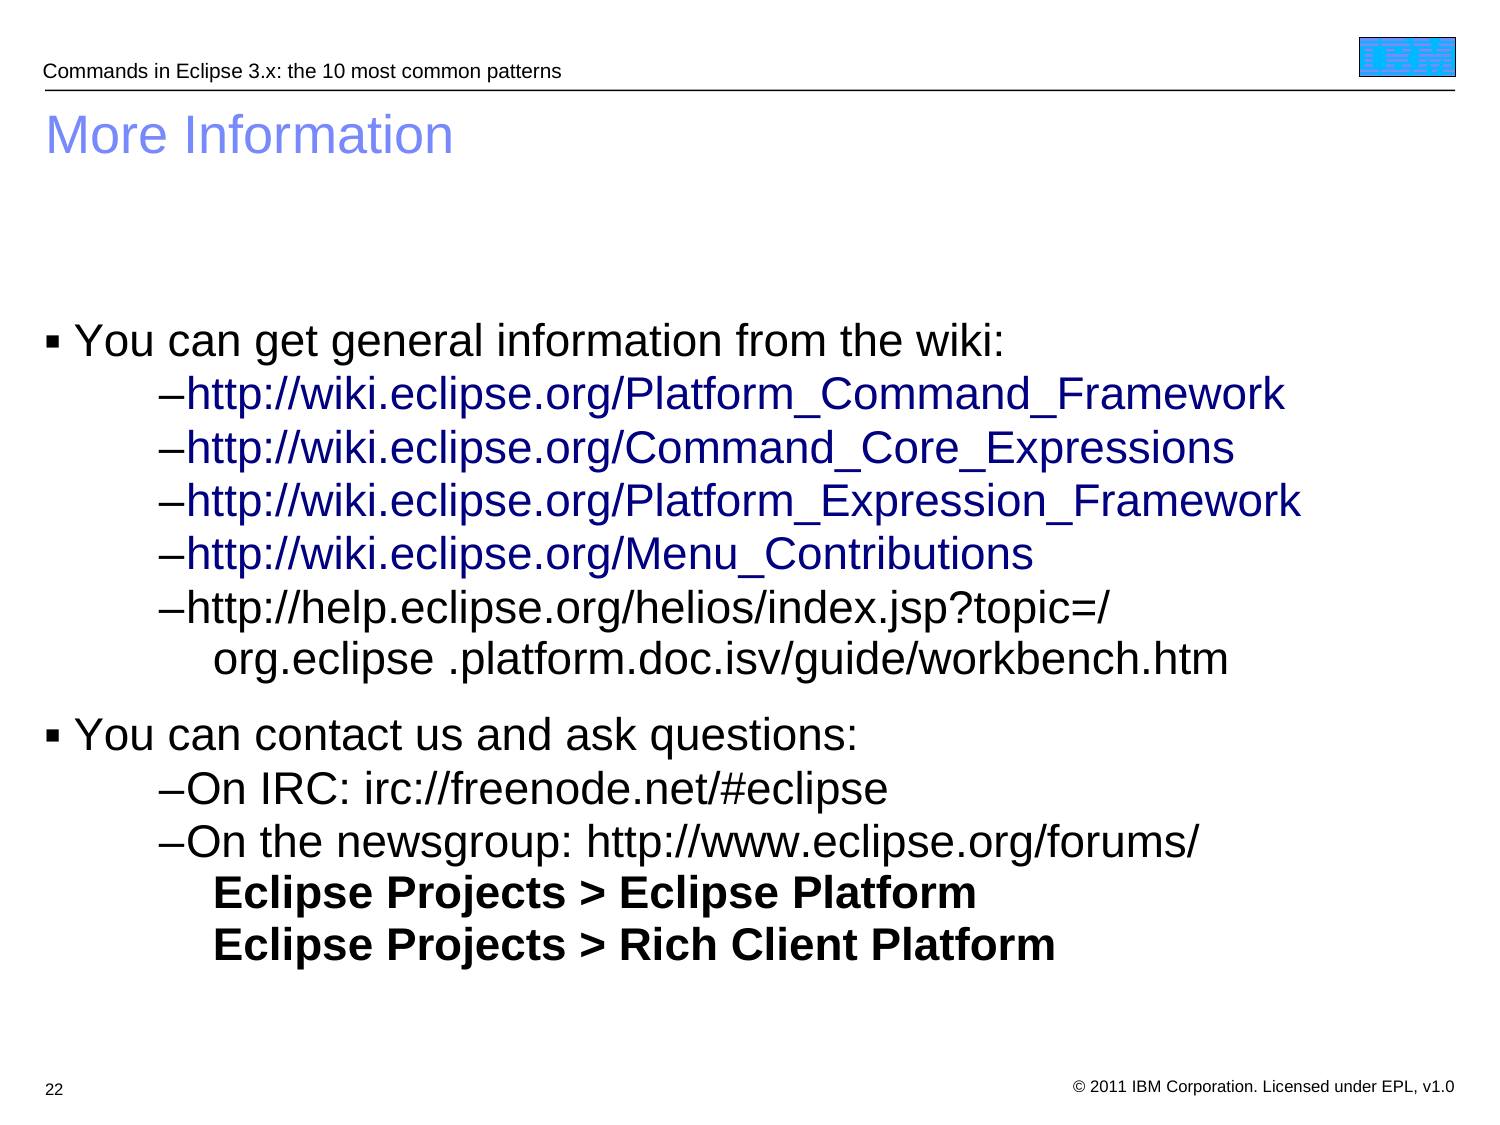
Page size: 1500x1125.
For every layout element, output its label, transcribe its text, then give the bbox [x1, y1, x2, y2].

title More Information [30, 97, 1456, 218]
list You can get general information from the wiki: http://wiki.eclipse.org/Platform_Command_Framework http://wiki.eclipse.org/Command_Core_Expressions http://wiki.eclipse.org/Platform_Expression_Framework http://wiki.eclipse.org/Menu_Contributions http://help.eclipse.org/helios/index.jsp?topic=/org.eclipse .platform.doc.isv/guide/workbench.htm You can contact us and ask questions: On IRC: irc://freenode.net/#eclipse On the newsgroup: http://www.eclipse.org/forums/ Eclipse Projects > Eclipse Platform Eclipse Projects > Rich Client Platform [30, 307, 1456, 1058]
text_box Commands in Eclipse 3.x: the 10 most common patterns [27, 37, 1312, 83]
